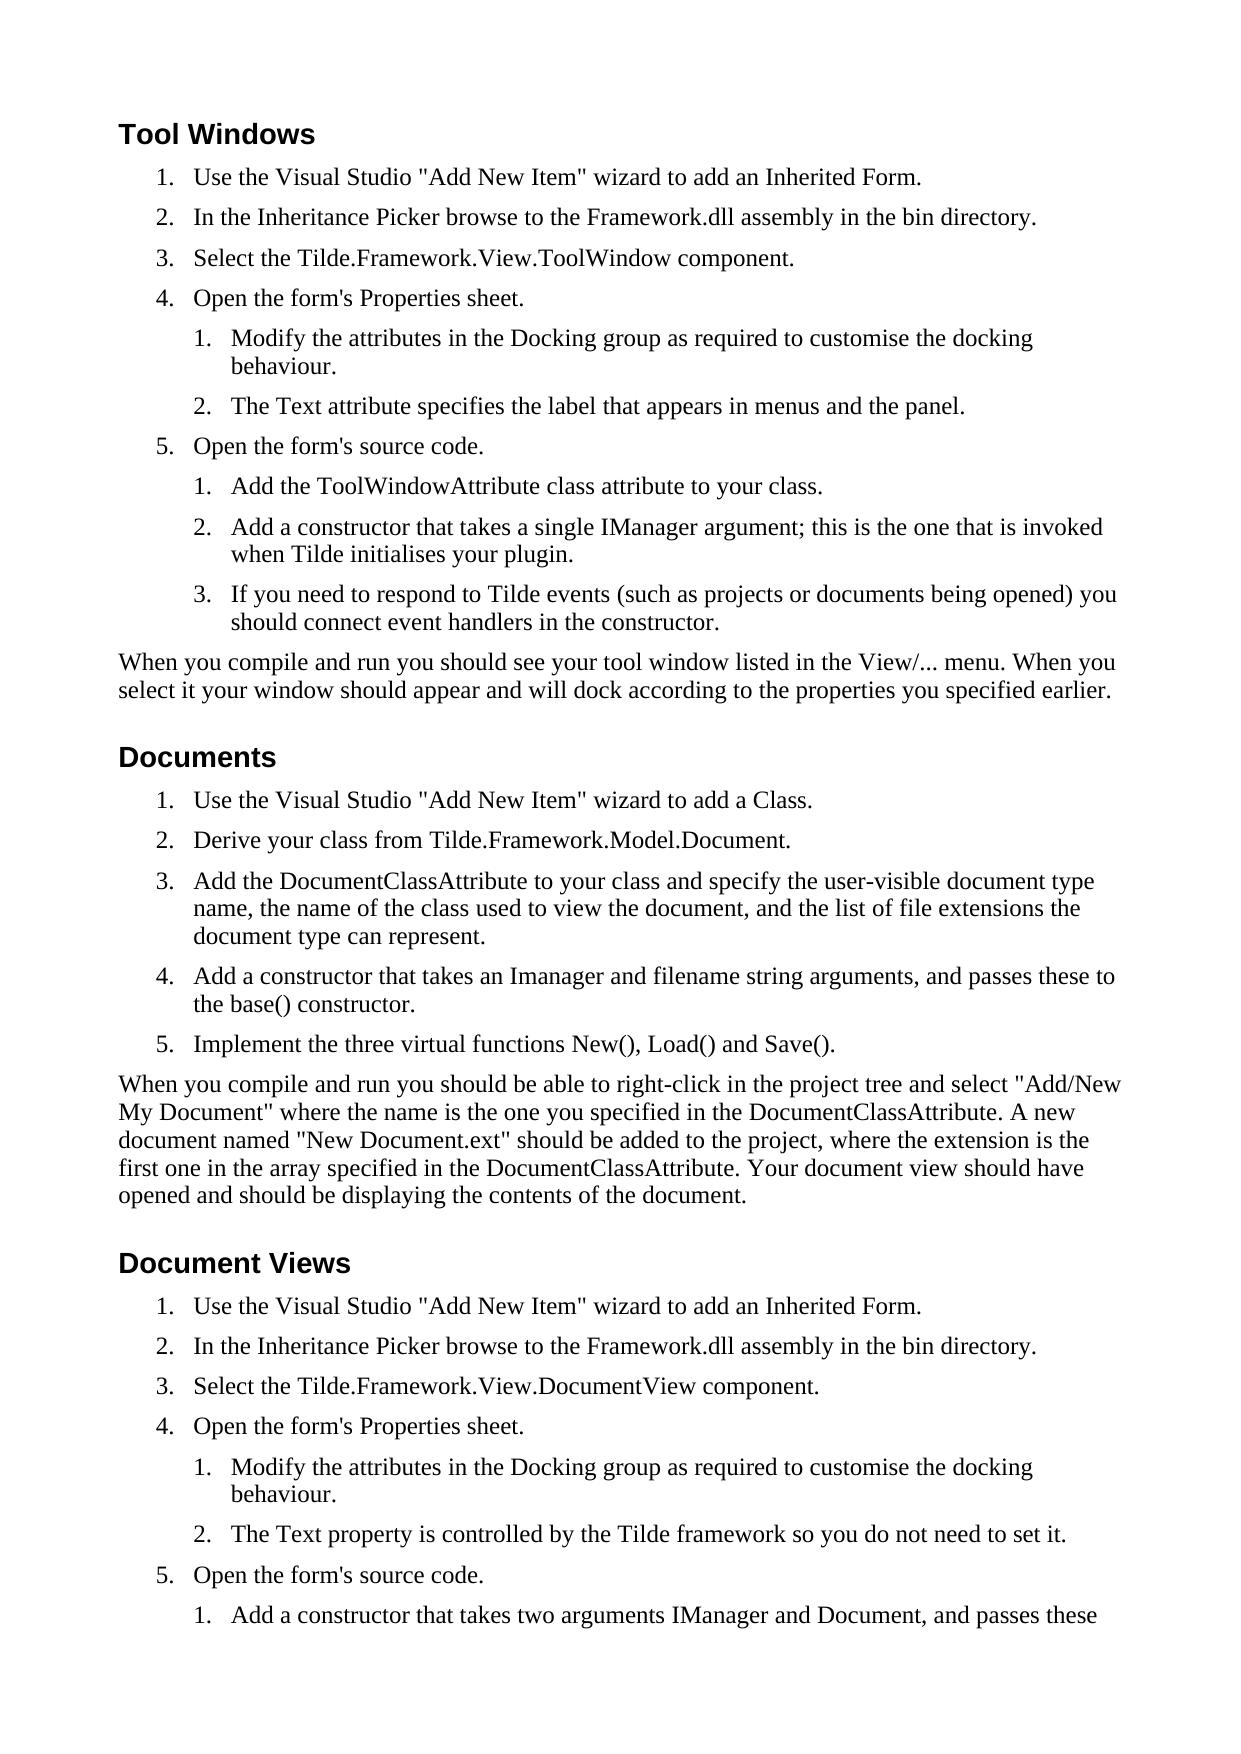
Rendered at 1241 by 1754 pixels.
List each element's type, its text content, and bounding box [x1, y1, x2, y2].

list Open the form's Properties sheet. [156, 284, 1122, 312]
list Add a constructor that takes two arguments IManager and Document, and passes these [193, 1601, 1122, 1629]
text When you compile and run you should be able to right-click in the project tree and select "Add/New My Document" where the name is the one you specified in the DocumentClassAttribute. A new document named "New Document.ext" should be added to the project, where the extension is the first one in the array specified in the DocumentClassAttribute. Your document view should have opened and should be displaying the contents of the document. [118, 1071, 1122, 1209]
list Add the DocumentClassAttribute to your class and specify the user-visible document type name, the name of the class used to view the document, and the list of file extensions the document type can represent. [156, 867, 1122, 950]
list The Text attribute specifies the label that appears in menus and the panel. [193, 392, 1122, 420]
subtitle Document Views [118, 1247, 1122, 1279]
list Use the Visual Studio "Add New Item" wizard to add an Inherited Form. [156, 163, 1122, 191]
list Open the form's Properties sheet. [156, 1412, 1122, 1440]
list Select the Tilde.Framework.View.DocumentView component. [156, 1372, 1122, 1400]
list Add a constructor that takes an Imanager and filename string arguments, and passes these to the base() constructor. [156, 962, 1122, 1018]
list Modify the attributes in the Docking group as required to customise the docking behaviour. [193, 324, 1122, 379]
list Derive your class from Tilde.Framework.Model.Document. [156, 827, 1122, 854]
list In the Inheritance Picker browse to the Framework.dll assembly in the bin directory. [156, 203, 1122, 231]
subtitle Documents [118, 741, 1122, 774]
list The Text property is controlled by the Tilde framework so you do not need to set it. [193, 1521, 1122, 1548]
list Implement the three virtual functions New(), Load() and Save(). [156, 1030, 1122, 1058]
list Use the Visual Studio "Add New Item" wizard to add an Inherited Form. [156, 1292, 1122, 1319]
list In the Inheritance Picker browse to the Framework.dll assembly in the bin directory. [156, 1332, 1122, 1360]
list Modify the attributes in the Docking group as required to customise the docking behaviour. [193, 1453, 1122, 1508]
list Open the form's source code. [156, 1561, 1122, 1588]
list Open the form's source code. [156, 432, 1122, 460]
text When you compile and run you should see your tool window listed in the View/... menu. When you select it your window should appear and will dock according to the properties you specified earlier. [118, 648, 1122, 704]
list If you need to respond to Tilde events (such as projects or documents being opened) you should connect event handlers in the constructor. [193, 581, 1122, 636]
list Add the ToolWindowAttribute class attribute to your class. [193, 472, 1122, 500]
subtitle Tool Windows [118, 118, 1122, 151]
list Use the Visual Studio "Add New Item" wizard to add a Class. [156, 786, 1122, 814]
list Add a constructor that takes a single IManager argument; this is the one that is invoked when Tilde initialises your plugin. [193, 513, 1122, 568]
list Select the Tilde.Framework.View.ToolWindow component. [156, 244, 1122, 271]
